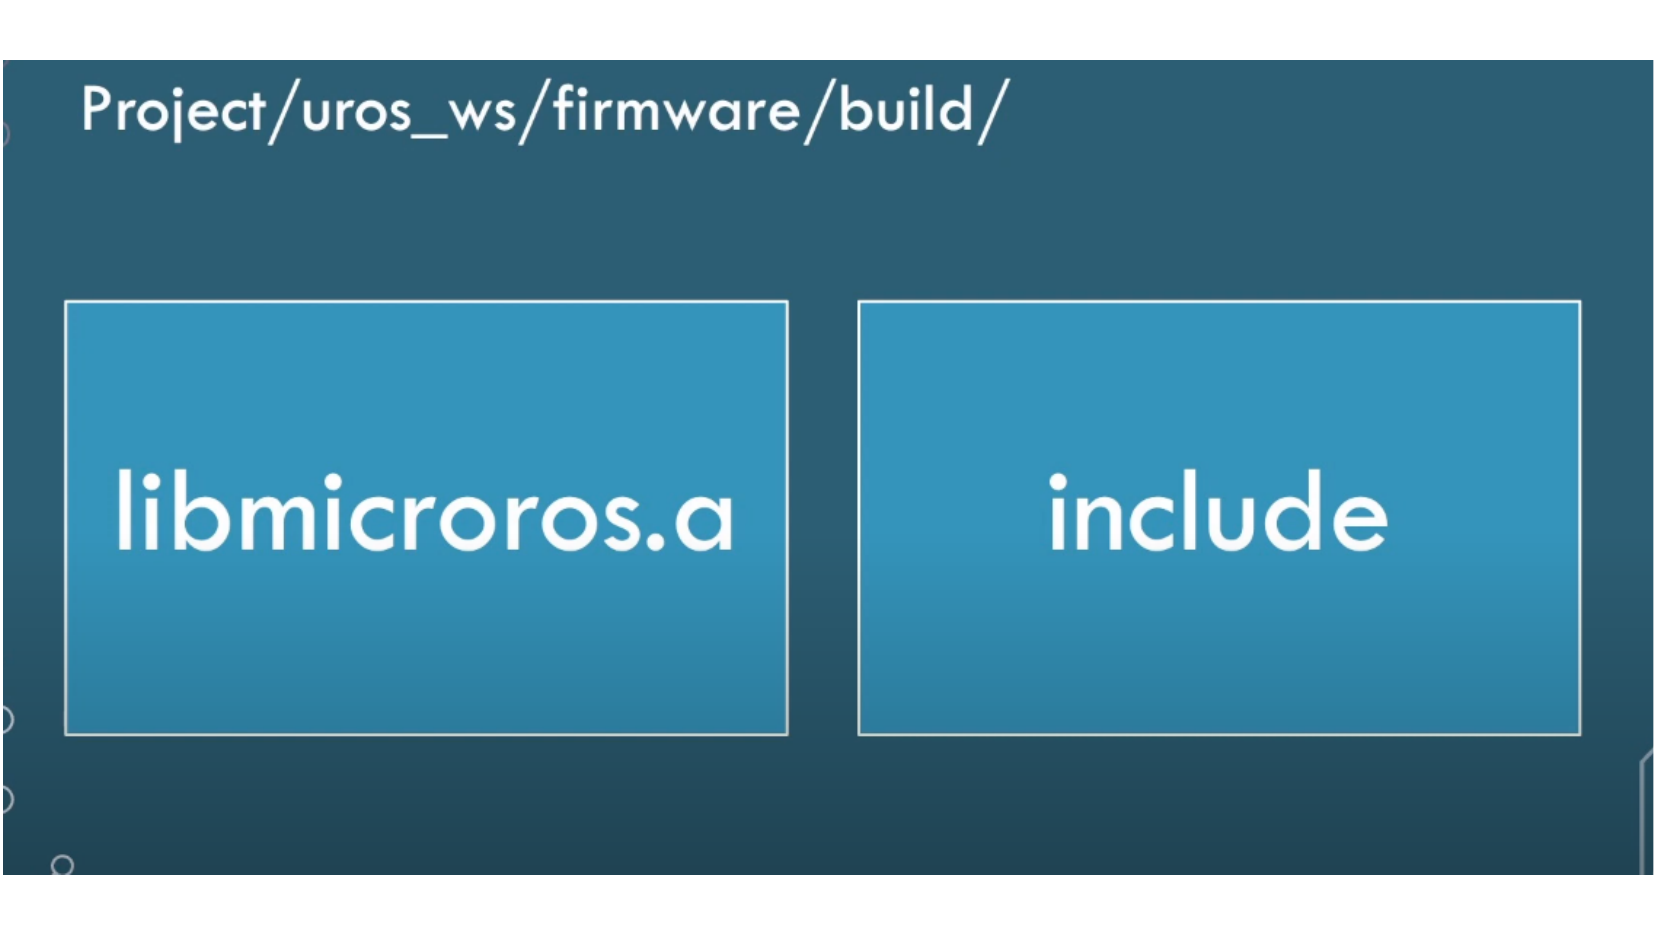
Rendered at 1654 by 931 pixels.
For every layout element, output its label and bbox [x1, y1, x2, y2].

picture [3, 60, 1654, 875]
